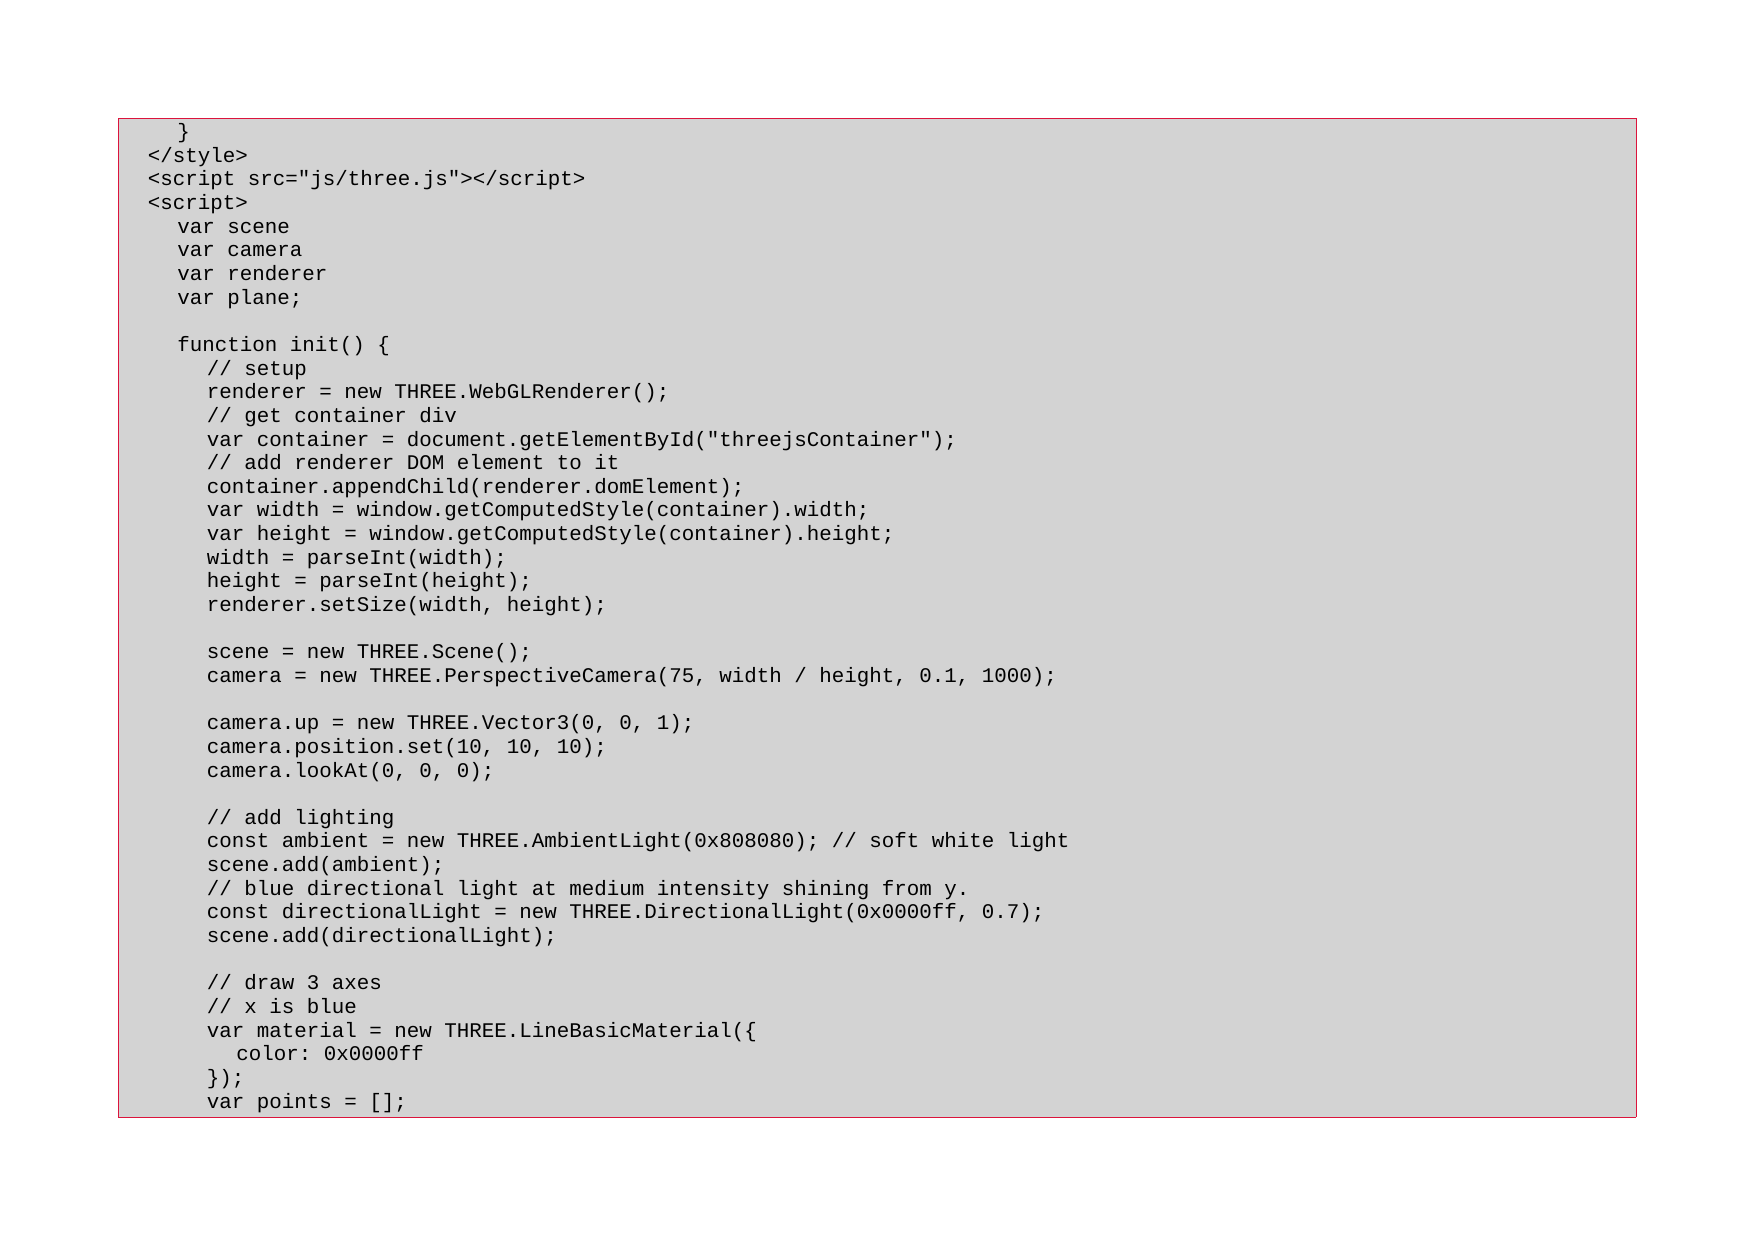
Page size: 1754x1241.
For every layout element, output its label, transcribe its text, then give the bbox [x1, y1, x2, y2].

text scene.add(ambient); [119, 851, 1636, 875]
text camera.up = new THREE.Vector3(0, 0, 1); [119, 709, 1636, 733]
text scene.add(directionalLight); [119, 922, 1636, 946]
text // x is blue [119, 993, 1636, 1017]
text function init() { [119, 331, 1636, 354]
text var scene [119, 213, 1636, 236]
text renderer.setSize(width, height); [119, 591, 1636, 615]
text </style> [119, 142, 1636, 165]
text width = parseInt(width); [119, 544, 1636, 567]
text var points = []; [119, 1088, 1636, 1117]
text camera.lookAt(0, 0, 0); [119, 757, 1636, 780]
text } [119, 119, 1636, 142]
text var height = window.getComputedStyle(container).height; [119, 520, 1636, 544]
text camera = new THREE.PerspectiveCamera(75, width / height, 0.1, 1000); [119, 662, 1636, 686]
text // blue directional light at medium intensity shining from y. [119, 875, 1636, 898]
text <script src="js/three.js"></script> [119, 165, 1636, 189]
text scene = new THREE.Scene(); [119, 638, 1636, 662]
text const directionalLight = new THREE.DirectionalLight(0x0000ff, 0.7); [119, 898, 1636, 922]
text color: 0x0000ff [119, 1040, 1636, 1064]
text camera.position.set(10, 10, 10); [119, 733, 1636, 757]
text height = parseInt(height); [119, 567, 1636, 591]
text const ambient = new THREE.AmbientLight(0x808080); // soft white light [119, 827, 1636, 851]
text // add lighting [119, 804, 1636, 827]
text container.appendChild(renderer.domElement); [119, 473, 1636, 496]
text <script> [119, 189, 1636, 213]
text // draw 3 axes [119, 969, 1636, 993]
text var width = window.getComputedStyle(container).width; [119, 496, 1636, 520]
text var material = new THREE.LineBasicMaterial({ [119, 1017, 1636, 1040]
text }); [119, 1064, 1636, 1088]
text var container = document.getElementById("threejsContainer"); [119, 426, 1636, 449]
text // setup [119, 354, 1636, 378]
text var plane; [119, 284, 1636, 307]
text renderer = new THREE.WebGLRenderer(); [119, 378, 1636, 402]
text // get container div [119, 402, 1636, 426]
text var camera [119, 236, 1636, 260]
text // add renderer DOM element to it [119, 449, 1636, 473]
text var renderer [119, 260, 1636, 284]
